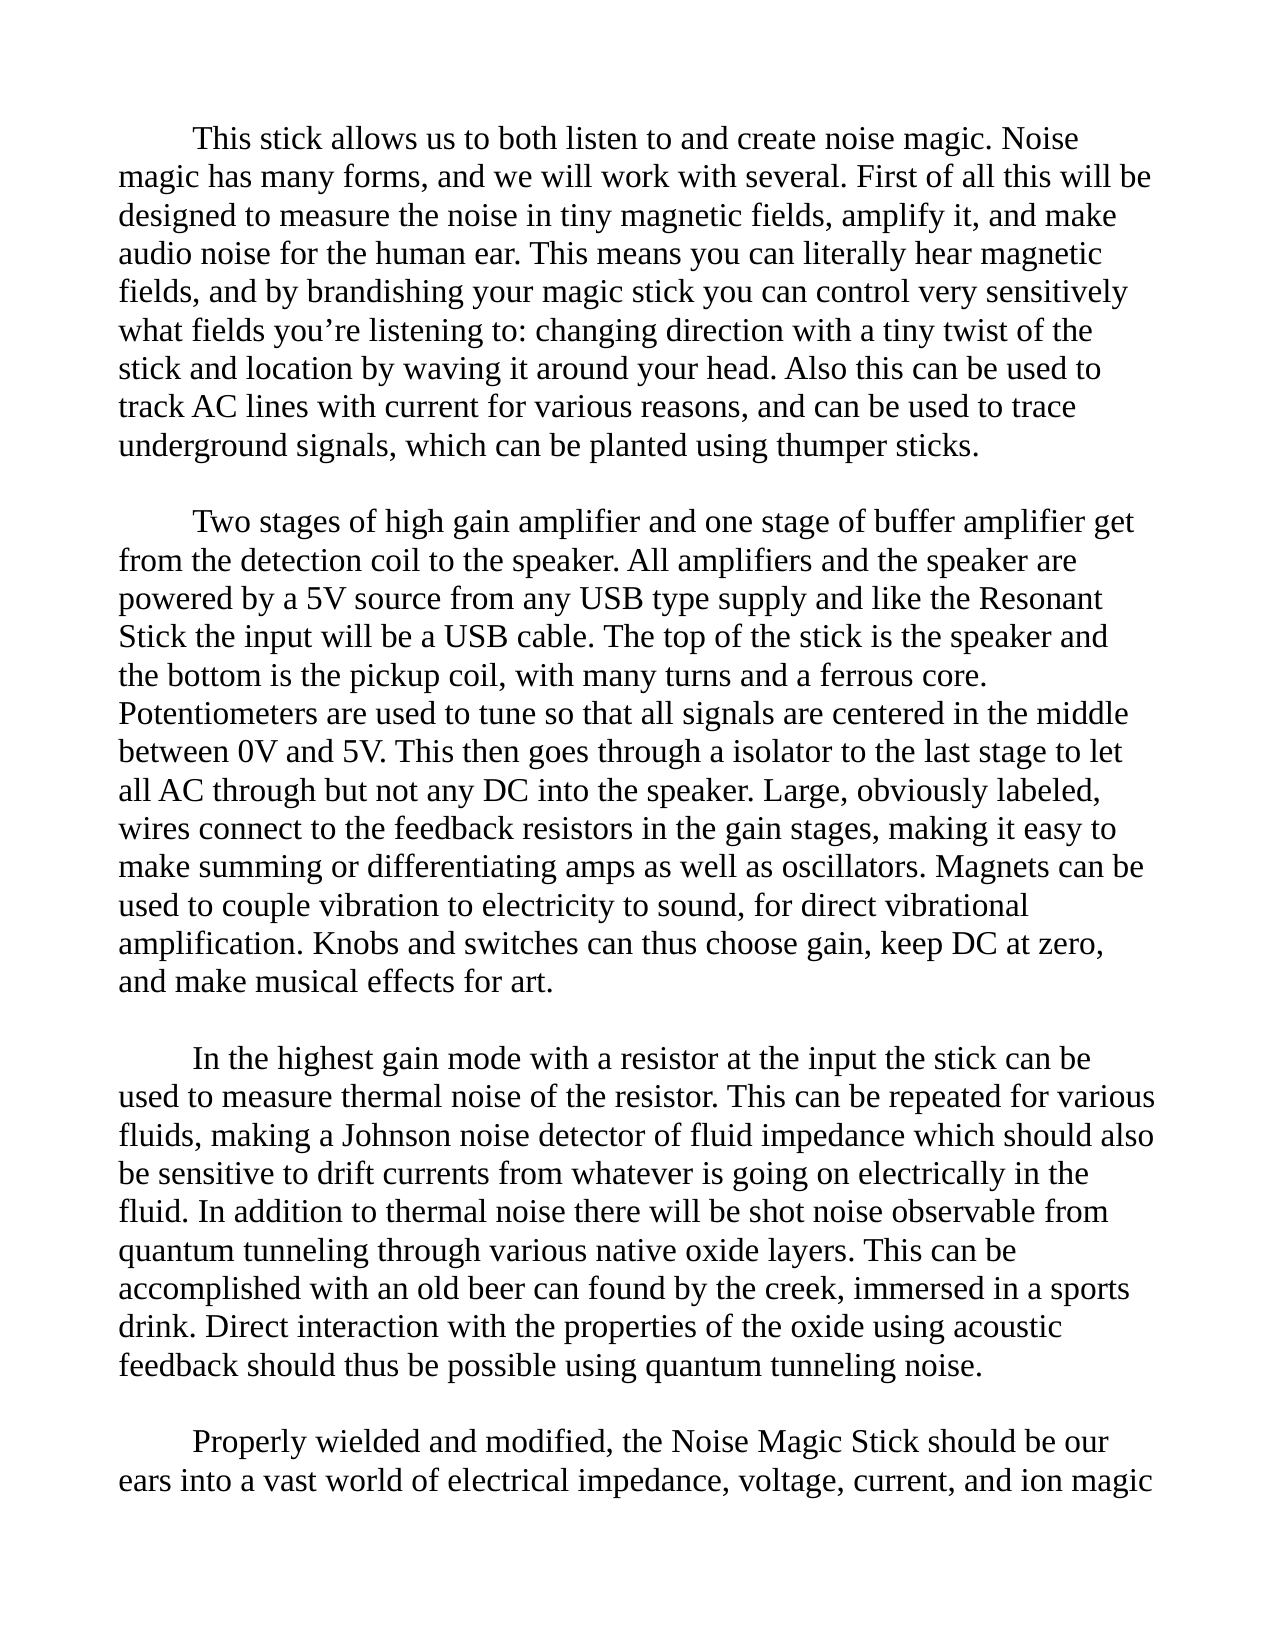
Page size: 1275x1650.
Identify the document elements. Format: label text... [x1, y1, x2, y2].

text This stick allows us to both listen to and create noise magic. Noise magic has many forms, and we will work with several. First of all this will be designed to measure the noise in tiny magnetic fields, amplify it, and make audio noise for the human ear. This means you can literally hear magnetic fields, and by brandishing your magic stick you can control very sensitively what fields you’re listening to: changing direction with a tiny twist of the stick and location by waving it around your head. Also this can be used to track AC lines with current for various reasons, and can be used to trace underground signals, which can be planted using thumper sticks. [118, 118, 1157, 463]
text Two stages of high gain amplifier and one stage of buffer amplifier get from the detection coil to the speaker. All amplifiers and the speaker are powered by a 5V source from any USB type supply and like the Resonant Stick the input will be a USB cable. The top of the stick is the speaker and the bottom is the pickup coil, with many turns and a ferrous core. Potentiometers are used to tune so that all signals are centered in the middle between 0V and 5V. This then goes through a isolator to the last stage to let all AC through but not any DC into the speaker. Large, obviously labeled, wires connect to the feedback resistors in the gain stages, making it easy to make summing or differentiating amps as well as oscillators. Magnets can be used to couple vibration to electricity to sound, for direct vibrational amplification. Knobs and switches can thus choose gain, keep DC at zero, and make musical effects for art. [118, 501, 1157, 1000]
text Properly wielded and modified, the Noise Magic Stick should be our ears into a vast world of electrical impedance, voltage, current, and ion magic [118, 1421, 1157, 1498]
text In the highest gain mode with a resistor at the input the stick can be used to measure thermal noise of the resistor. This can be repeated for various fluids, making a Johnson noise detector of fluid impedance which should also be sensitive to drift currents from whatever is going on electrically in the fluid. In addition to thermal noise there will be shot noise observable from quantum tunneling through various native oxide layers. This can be accomplished with an old beer can found by the creek, immersed in a sports drink. Direct interaction with the properties of the oxide using acoustic feedback should thus be possible using quantum tunneling noise. [118, 1038, 1157, 1383]
